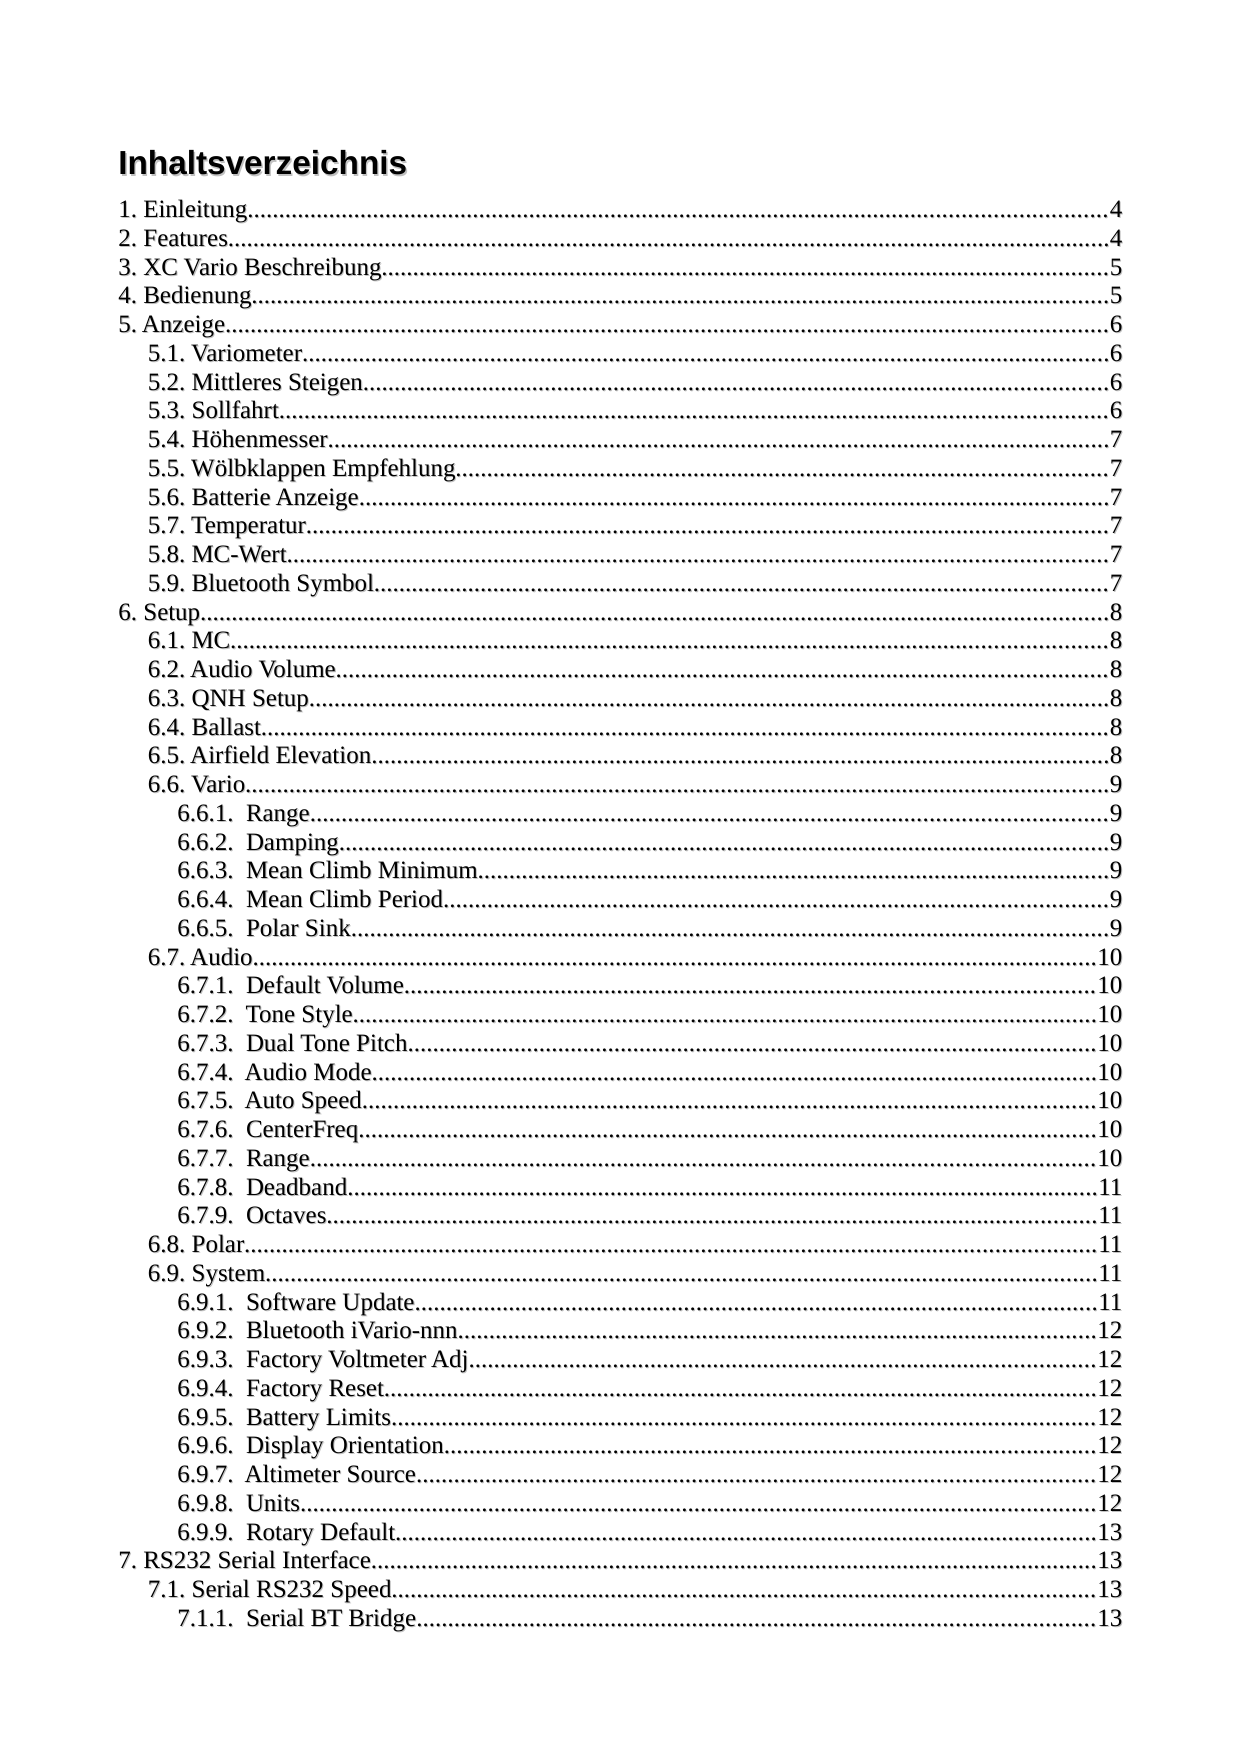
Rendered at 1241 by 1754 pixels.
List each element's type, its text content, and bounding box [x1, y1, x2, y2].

text 6.2. Audio Volume 8 [148, 654, 1122, 683]
text 6.7.4. Audio Mode 10 [177, 1057, 1122, 1085]
text 7.1. Serial RS232 Speed 13 [148, 1574, 1122, 1603]
text 6.7.9. Octaves 11 [177, 1200, 1122, 1229]
text 6.7.3. Dual Tone Pitch 10 [177, 1028, 1122, 1057]
text 6.6.3. Mean Climb Minimum 9 [177, 855, 1122, 884]
text 6.9. System 11 [148, 1258, 1122, 1287]
text 5.3. Sollfahrt 6 [148, 395, 1122, 424]
text 6.7.6. CenterFreq 10 [177, 1114, 1122, 1143]
text 5. Anzeige 6 [118, 309, 1122, 338]
text 6.9.4. Factory Reset 12 [177, 1373, 1122, 1402]
text 5.1. Variometer 6 [148, 338, 1122, 367]
text 6.7.5. Auto Speed 10 [177, 1085, 1122, 1114]
text 3. XC Vario Beschreibung 5 [118, 252, 1122, 280]
text 6.7.2. Tone Style 10 [177, 999, 1122, 1028]
text 6.1. MC 8 [148, 625, 1122, 654]
subtitle Inhaltsverzeichnis [118, 143, 1122, 182]
text 6.6. Vario 9 [148, 769, 1122, 798]
text 1. Einleitung 4 [118, 194, 1122, 223]
text 6.9.5. Battery Limits 12 [177, 1402, 1122, 1430]
text 5.5. Wölbklappen Empfehlung 7 [148, 453, 1122, 482]
text 6.6.4. Mean Climb Period 9 [177, 884, 1122, 913]
text 6.7.8. Deadband 11 [177, 1172, 1122, 1200]
text 7. RS232 Serial Interface 13 [118, 1545, 1122, 1574]
text 6.7.1. Default Volume 10 [177, 970, 1122, 999]
text 2. Features 4 [118, 223, 1122, 252]
text 6.3. QNH Setup 8 [148, 683, 1122, 712]
text 5.2. Mittleres Steigen 6 [148, 367, 1122, 395]
text 6.7.7. Range 10 [177, 1143, 1122, 1172]
text 5.6. Batterie Anzeige 7 [148, 482, 1122, 510]
text 7.1.1. Serial BT Bridge 13 [177, 1603, 1122, 1632]
text 6.5. Airfield Elevation 8 [148, 740, 1122, 769]
text 5.7. Temperatur 7 [148, 510, 1122, 539]
text 6.4. Ballast 8 [148, 712, 1122, 740]
text 6.9.3. Factory Voltmeter Adj 12 [177, 1344, 1122, 1373]
text 6.7. Audio 10 [148, 942, 1122, 970]
text 6.9.1. Software Update 11 [177, 1287, 1122, 1315]
text 6.9.8. Units 12 [177, 1488, 1122, 1517]
text 6.6.1. Range 9 [177, 798, 1122, 827]
text 6. Setup 8 [118, 597, 1122, 625]
text 4. Bedienung 5 [118, 280, 1122, 309]
text 6.6.5. Polar Sink 9 [177, 913, 1122, 942]
text 5.4. Höhenmesser 7 [148, 424, 1122, 453]
text 6.9.7. Altimeter Source 12 [177, 1459, 1122, 1488]
text 6.9.2. Bluetooth iVario-nnn 12 [177, 1315, 1122, 1344]
text 6.9.6. Display Orientation 12 [177, 1430, 1122, 1459]
text 6.6.2. Damping 9 [177, 827, 1122, 855]
text 5.8. MC-Wert 7 [148, 539, 1122, 568]
text 6.9.9. Rotary Default 13 [177, 1517, 1122, 1545]
text 5.9. Bluetooth Symbol 7 [148, 568, 1122, 597]
text 6.8. Polar 11 [148, 1229, 1122, 1258]
